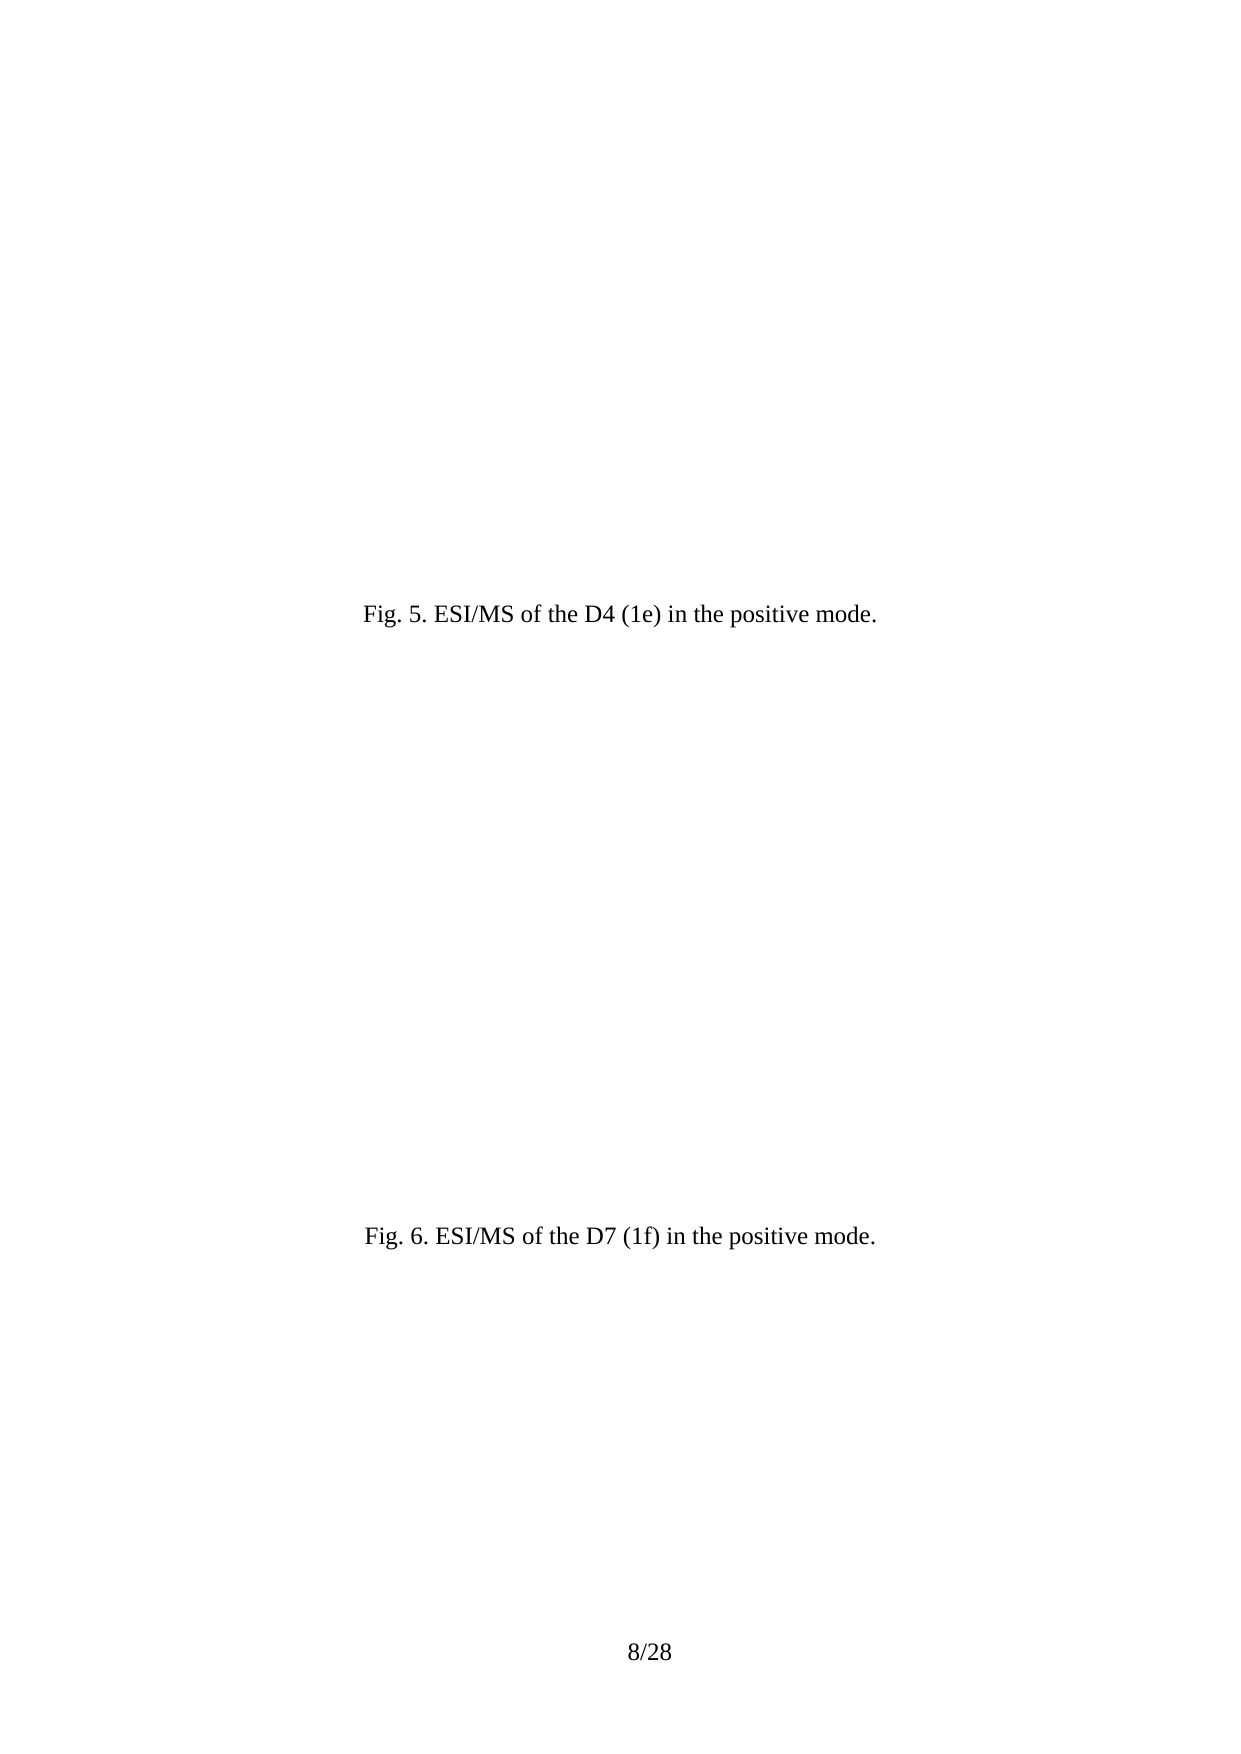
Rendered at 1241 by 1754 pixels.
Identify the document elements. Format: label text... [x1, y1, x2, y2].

text Fig. 5. ESI/MS of the D4 (1e) in the positive mode. [118, 599, 1122, 628]
text Fig. 6. ESI/MS of the D7 (1f) in the positive mode. [118, 1221, 1122, 1250]
